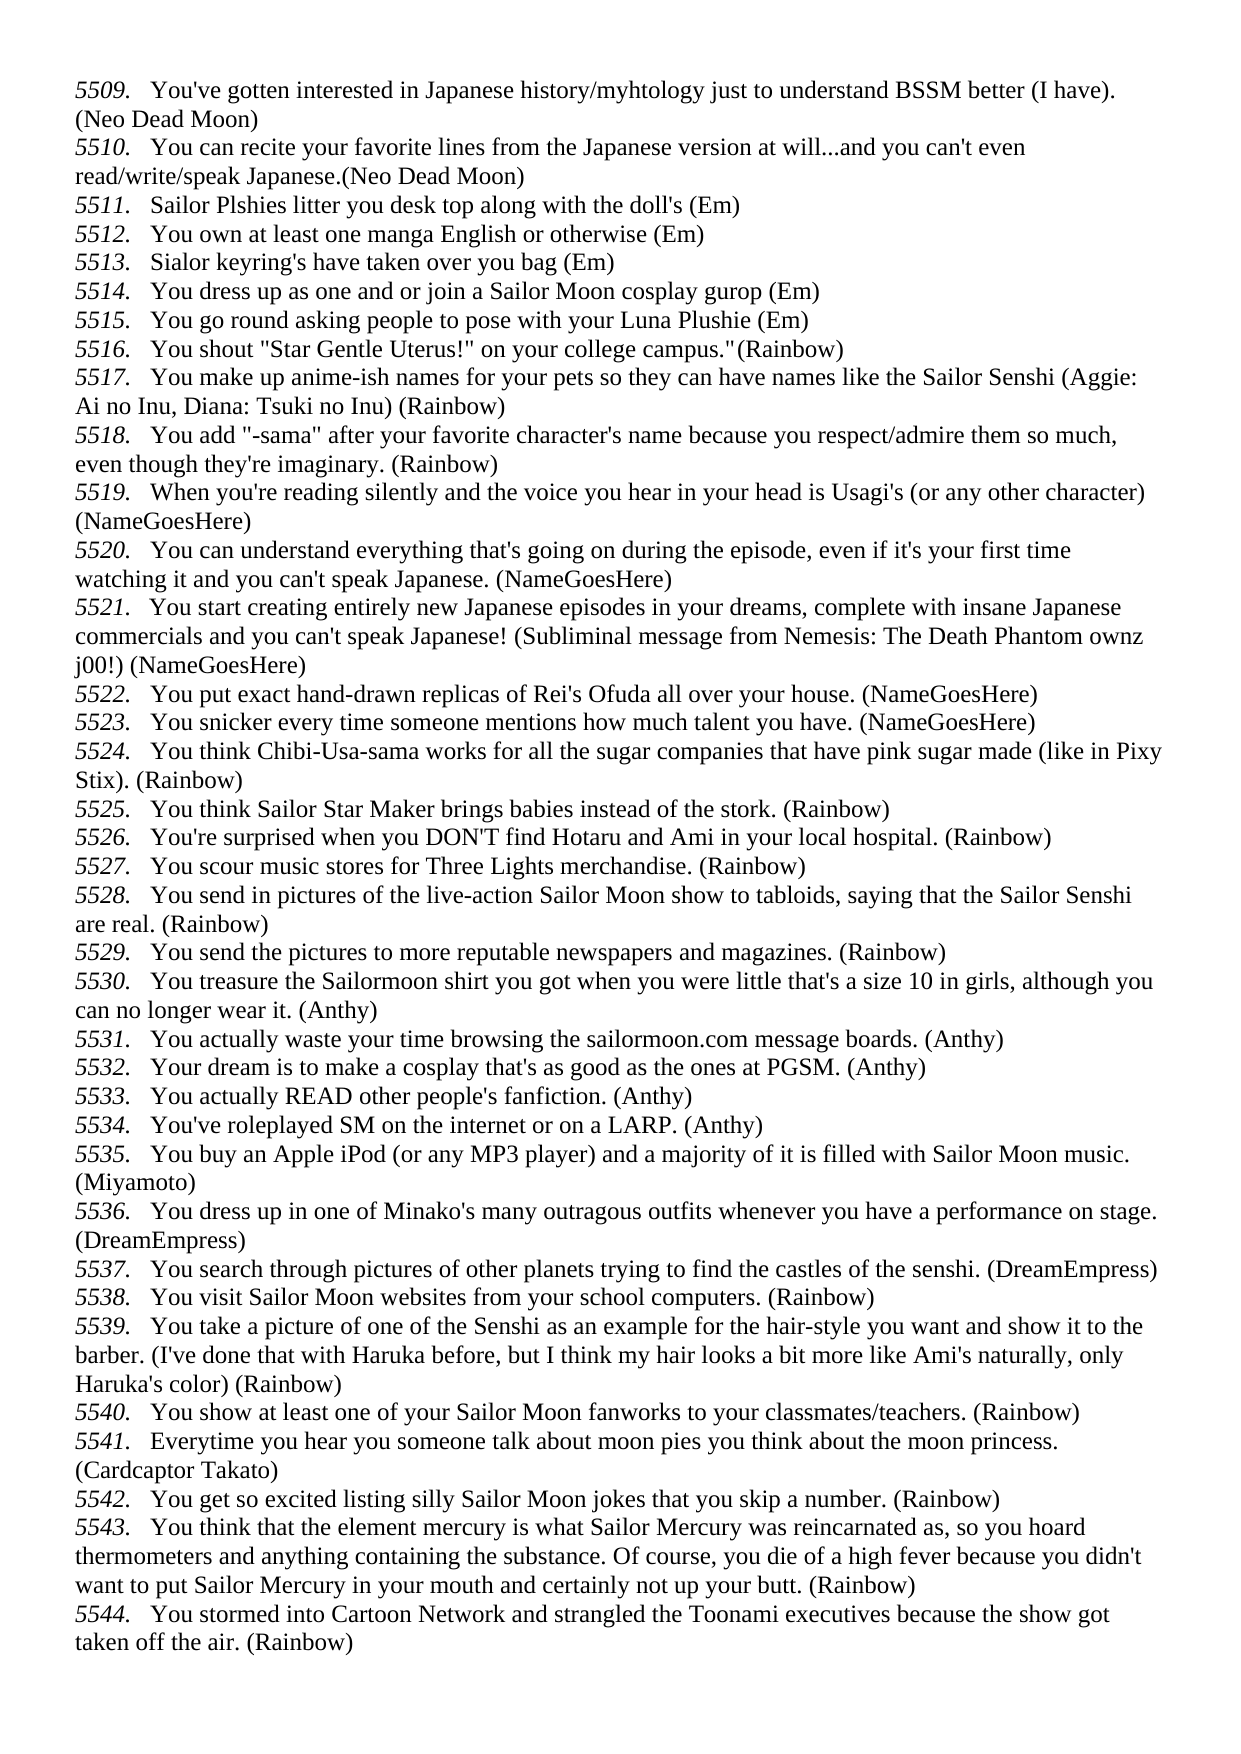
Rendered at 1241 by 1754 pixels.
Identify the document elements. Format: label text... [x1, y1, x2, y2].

list You send in pictures of the live-action Sailor Moon show to tabloids, saying that the Sailor Senshi are real. (Rainbow) [75, 880, 1165, 937]
list You buy an Apple iPod (or any MP3 player) and a majority of it is filled with Sailor Moon music. (Miyamoto) [75, 1139, 1165, 1196]
list When you're reading silently and the voice you hear in your head is Usagi's (or any other character) (NameGoesHere) [75, 477, 1165, 535]
list You can recite your favorite lines from the Japanese version at will...and you can't even read/write/speak Japanese.(Neo Dead Moon) [75, 132, 1165, 190]
list Sailor Plshies litter you desk top along with the doll's (Em) [75, 190, 1165, 219]
list You're surprised when you DON'T find Hotaru and Ami in your local hospital. (Rainbow) [75, 822, 1165, 851]
list You search through pictures of other planets trying to find the castles of the senshi. (DreamEmpress) [75, 1254, 1165, 1282]
list You think Sailor Star Maker brings babies instead of the stork. (Rainbow) [75, 794, 1165, 822]
list You take a picture of one of the Senshi as an example for the hair-style you want and show it to the barber. (I've done that with Haruka before, but I think my hair looks a bit more like Ami's naturally, only Haruka's color) (Rainbow) [75, 1311, 1165, 1397]
list Your dream is to make a cosplay that's as good as the ones at PGSM. (Anthy) [75, 1052, 1165, 1081]
list You visit Sailor Moon websites from your school computers. (Rainbow) [75, 1282, 1165, 1311]
list Sialor keyring's have taken over you bag (Em) [75, 247, 1165, 276]
list Everytime you hear you someone talk about moon pies you think about the moon princess. (Cardcaptor Takato) [75, 1426, 1165, 1484]
list You own at least one manga English or otherwise (Em) [75, 219, 1165, 247]
list You send the pictures to more reputable newspapers and magazines. (Rainbow) [75, 937, 1165, 966]
list You've gotten interested in Japanese history/myhtology just to understand BSSM better (I have). (Neo Dead Moon) [75, 75, 1165, 132]
list You stormed into Cartoon Network and strangled the Toonami executives because the show got taken off the air. (Rainbow) [75, 1599, 1165, 1656]
list You get so excited listing silly Sailor Moon jokes that you skip a number. (Rainbow) [75, 1484, 1165, 1512]
list You dress up in one of Minako's many outragous outfits whenever you have a performance on stage. (DreamEmpress) [75, 1196, 1165, 1254]
list You actually waste your time browsing the sailormoon.com message boards. (Anthy) [75, 1024, 1165, 1052]
list You think that the element mercury is what Sailor Mercury was reincarnated as, so you hoard thermometers and anything containing the substance. Of course, you die of a high fever because you didn't want to put Sailor Mercury in your mouth and certainly not up your butt. (Rainbow) [75, 1512, 1165, 1599]
list You think Chibi-Usa-sama works for all the sugar companies that have pink sugar made (like in Pixy Stix). (Rainbow) [75, 736, 1165, 794]
list You actually READ other people's fanfiction. (Anthy) [75, 1081, 1165, 1110]
list You make up anime-ish names for your pets so they can have names like the Sailor Senshi (Aggie: Ai no Inu, Diana: Tsuki no Inu) (Rainbow) [75, 362, 1165, 420]
list You dress up as one and or join a Sailor Moon cosplay gurop (Em) [75, 276, 1165, 305]
list You can understand everything that's going on during the episode, even if it's your first time watching it and you can't speak Japanese. (NameGoesHere) [75, 535, 1165, 592]
list You've roleplayed SM on the internet or on a LARP. (Anthy) [75, 1110, 1165, 1139]
list You go round asking people to pose with your Luna Plushie (Em) [75, 305, 1165, 334]
list You treasure the Sailormoon shirt you got when you were little that's a size 10 in girls, although you can no longer wear it. (Anthy) [75, 966, 1165, 1024]
list You snicker every time someone mentions how much talent you have. (NameGoesHere) [75, 707, 1165, 736]
list You start creating entirely new Japanese episodes in your dreams, complete with insane Japanese commercials and you can't speak Japanese! (Subliminal message from Nemesis: The Death Phantom ownz j00!) (NameGoesHere) [75, 592, 1165, 679]
list You show at least one of your Sailor Moon fanworks to your classmates/teachers. (Rainbow) [75, 1397, 1165, 1426]
list You put exact hand-drawn replicas of Rei's Ofuda all over your house. (NameGoesHere) [75, 679, 1165, 707]
list You scour music stores for Three Lights merchandise. (Rainbow) [75, 851, 1165, 880]
list You shout "Star Gentle Uterus!" on your college campus." (Rainbow) [75, 334, 1165, 362]
list You add "-sama" after your favorite character's name because you respect/admire them so much, even though they're imaginary. (Rainbow) [75, 420, 1165, 477]
